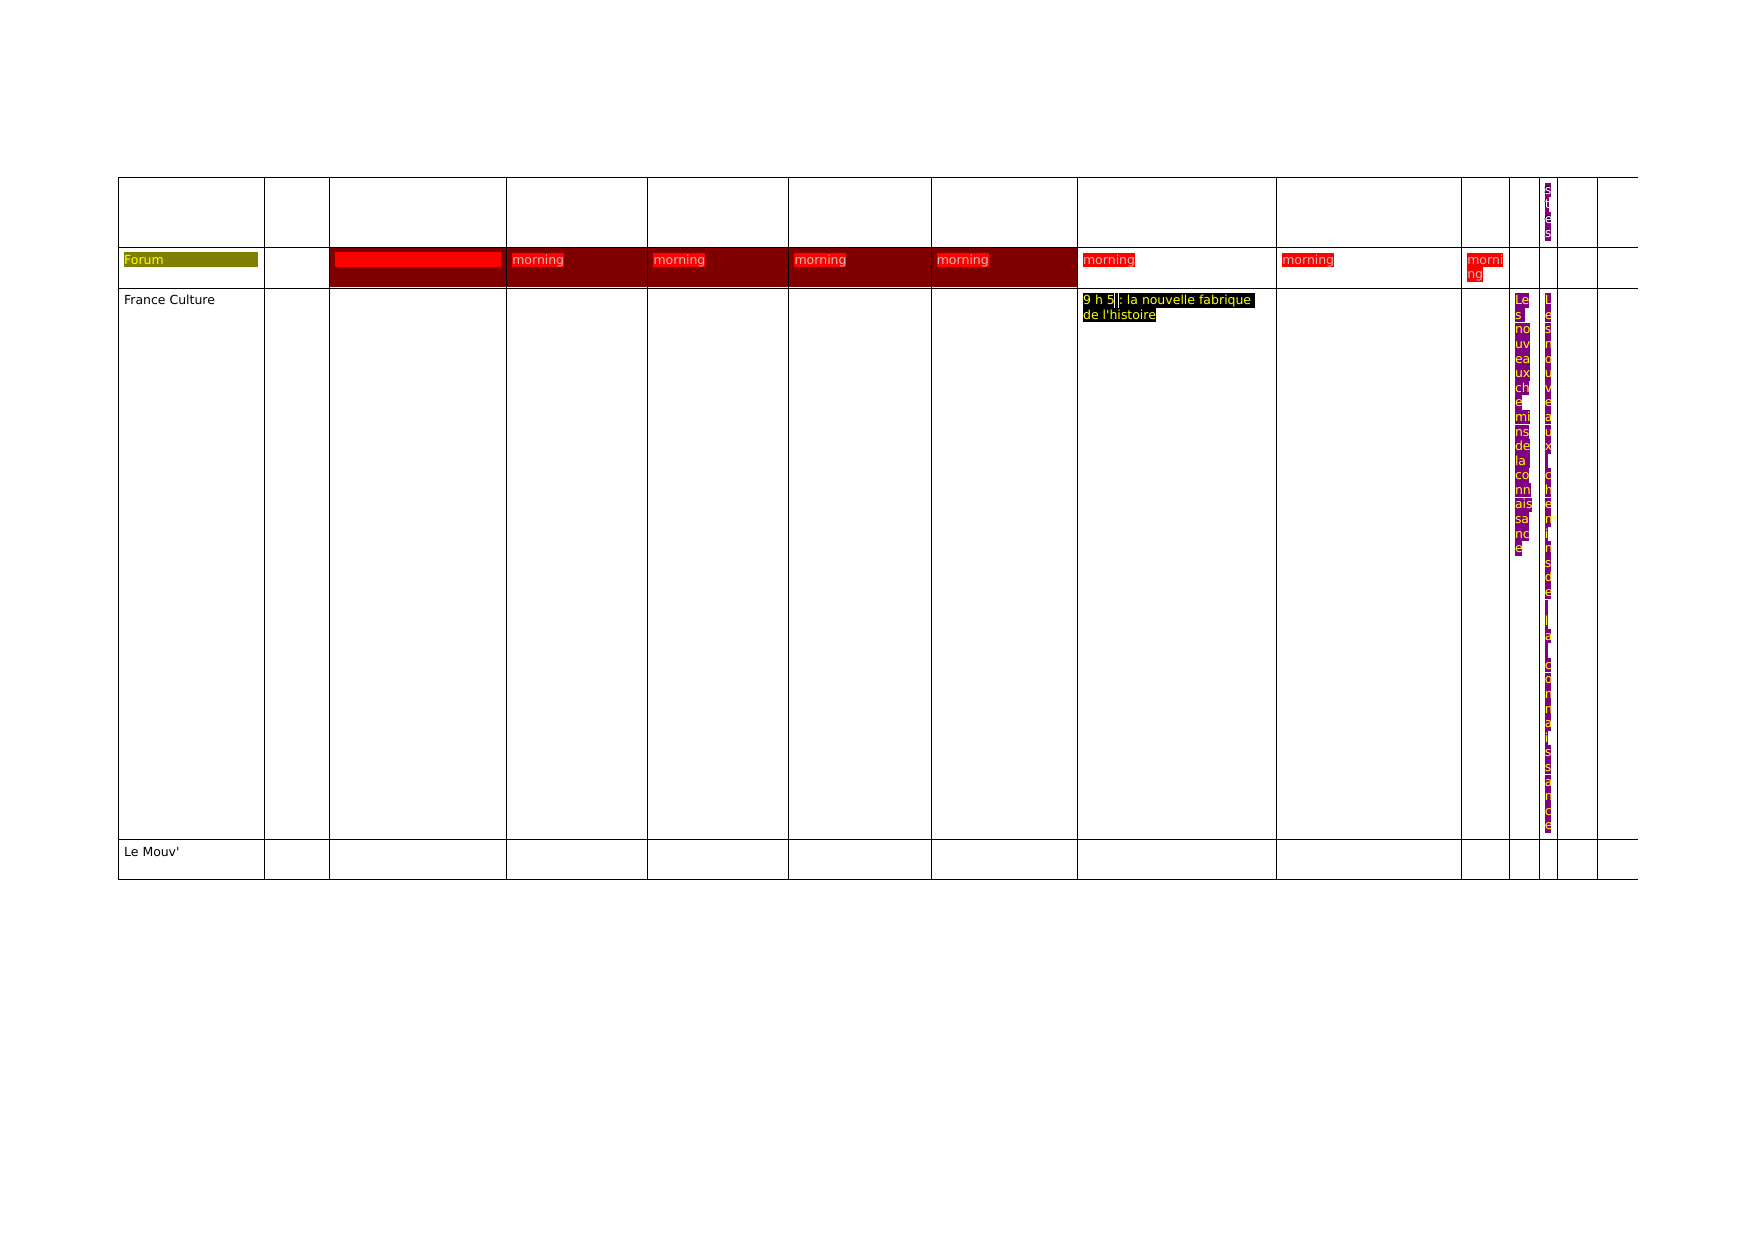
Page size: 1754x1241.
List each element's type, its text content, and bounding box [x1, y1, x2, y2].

table_cell Morning [1078, 248, 1276, 287]
table_cell Morning [932, 248, 1077, 287]
table_cell [1462, 178, 1509, 247]
table_cell [1540, 840, 1557, 879]
table_cell [648, 840, 788, 879]
table_cell [1558, 248, 1597, 287]
table_cell [1540, 248, 1557, 287]
table_cell [119, 178, 264, 247]
table_cell [1598, 289, 1637, 838]
table_cell [1510, 840, 1539, 879]
table_cell Les nouveaux chemins de la connaissance [1510, 289, 1539, 838]
table_cell [330, 178, 506, 247]
table_cell [265, 289, 329, 838]
table_cell [330, 840, 506, 879]
table_cell [932, 840, 1077, 879]
table_cell [789, 178, 931, 247]
table_cell Morning [1462, 248, 1509, 287]
table_cell [507, 289, 647, 838]
table_cell [1277, 289, 1461, 838]
table_cell [1558, 840, 1597, 879]
table_cell [1598, 248, 1637, 287]
table_cell [648, 178, 788, 247]
table_cell Le Mouv' [119, 840, 264, 879]
table_cell [932, 178, 1077, 247]
table_cell [932, 289, 1077, 838]
table_cell stes [1540, 178, 1557, 247]
table_cell [507, 840, 647, 879]
table_cell [507, 178, 647, 247]
table_cell Morning [1277, 248, 1461, 287]
table_cell [1277, 178, 1461, 247]
table_cell [789, 289, 931, 838]
table_cell [1598, 178, 1637, 247]
table_cell Morning [507, 248, 647, 287]
table_cell Les nouveaux chemins de la connaissance [1540, 289, 1557, 838]
table_cell Forum [119, 248, 264, 287]
table_cell [648, 289, 788, 838]
table_cell [1078, 840, 1276, 879]
table_cell [265, 248, 329, 287]
table_cell Morning [789, 248, 931, 287]
table_cell [1510, 178, 1539, 247]
table_cell France Culture [119, 289, 264, 838]
table_cell 9 h 5 : la nouvelle fabrique de l'histoire [1078, 289, 1276, 838]
table_cell [1558, 289, 1597, 838]
table_cell Morning [648, 248, 788, 287]
table_cell [330, 289, 506, 838]
table_cell [265, 178, 329, 247]
table_cell [789, 840, 931, 879]
table_cell [1462, 289, 1509, 838]
table_cell [1462, 840, 1509, 879]
table_cell [1277, 840, 1461, 879]
table_cell [1598, 840, 1637, 879]
table_cell [330, 248, 506, 287]
table_cell [1510, 248, 1539, 287]
table_cell [1558, 178, 1597, 247]
table_cell [265, 840, 329, 879]
table_cell [1078, 178, 1276, 247]
